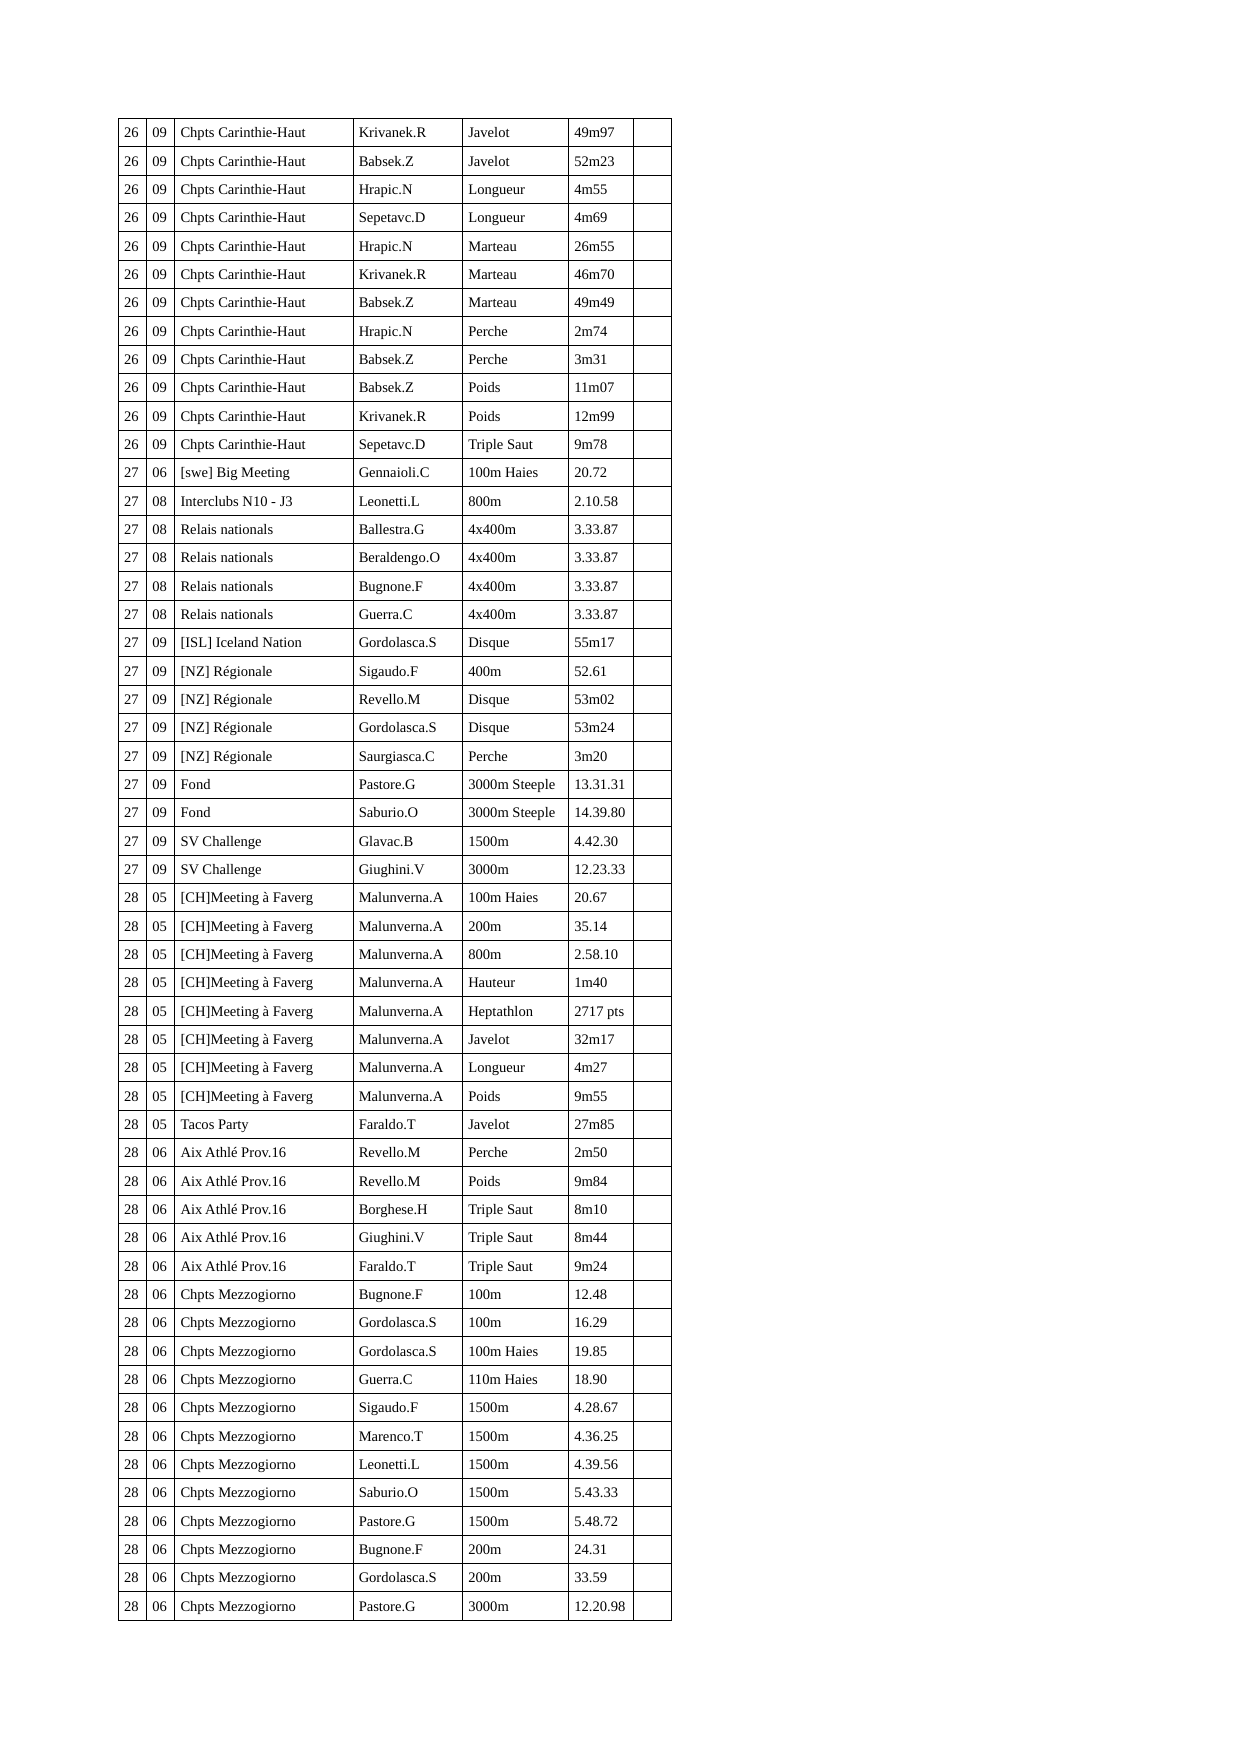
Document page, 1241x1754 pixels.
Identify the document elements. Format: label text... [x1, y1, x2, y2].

table_cell Glavac.B [354, 827, 462, 855]
table_cell 28 [119, 1564, 146, 1591]
table_cell 06 [147, 1224, 174, 1251]
table_cell [634, 1422, 671, 1450]
table_cell Saurgiasca.C [354, 742, 462, 770]
table_cell 11m07 [569, 374, 633, 401]
table_cell Javelot [463, 119, 568, 146]
table_cell 09 [147, 771, 174, 798]
table_cell 26 [119, 176, 146, 203]
table_cell Krivanek.R [354, 261, 462, 288]
table_cell 27 [119, 771, 146, 798]
table_cell [634, 1507, 671, 1535]
table_cell Chpts Mezzogiorno [175, 1337, 353, 1365]
table_cell 14.39.80 [569, 799, 633, 826]
table_cell 08 [147, 487, 174, 515]
table_cell 27 [119, 459, 146, 486]
table_cell Poids [463, 1167, 568, 1195]
table_cell 100m [463, 1281, 568, 1308]
table_cell Saburio.O [354, 799, 462, 826]
table_cell 06 [147, 1394, 174, 1421]
table_cell 06 [147, 1422, 174, 1450]
table_cell 100m Haies [463, 884, 568, 911]
table_cell [swe] Big Meeting [175, 459, 353, 486]
table_cell 28 [119, 1479, 146, 1506]
table_cell 28 [119, 1337, 146, 1365]
table_cell 26 [119, 119, 146, 146]
table_cell 05 [147, 1026, 174, 1053]
table_cell [NZ] Régionale [175, 686, 353, 713]
table_cell [634, 771, 671, 798]
table_cell [634, 1479, 671, 1506]
table_cell 05 [147, 969, 174, 996]
table_cell Leonetti.L [354, 1451, 462, 1478]
table_cell Bugnone.F [354, 572, 462, 600]
table_cell 4x400m [463, 544, 568, 571]
table_cell 200m [463, 912, 568, 940]
table_cell 400m [463, 657, 568, 685]
table_cell [634, 714, 671, 741]
table_cell [NZ] Régionale [175, 714, 353, 741]
table_cell Poids [463, 402, 568, 430]
table_cell [634, 1082, 671, 1110]
table_cell Chpts Mezzogiorno [175, 1366, 353, 1393]
table_cell Marenco.T [354, 1422, 462, 1450]
table_cell Tacos Party [175, 1111, 353, 1138]
table_cell [634, 1252, 671, 1280]
table_cell [634, 119, 671, 146]
table_cell 12m99 [569, 402, 633, 430]
table_cell 4.39.56 [569, 1451, 633, 1478]
table_cell 20.67 [569, 884, 633, 911]
table_cell Borghese.H [354, 1196, 462, 1223]
table_cell 28 [119, 1139, 146, 1166]
table_cell 46m70 [569, 261, 633, 288]
table_cell Guerra.C [354, 1366, 462, 1393]
table_cell 4.28.67 [569, 1394, 633, 1421]
table_cell [634, 884, 671, 911]
table_cell 09 [147, 714, 174, 741]
table_cell [CH]Meeting à Faverg [175, 941, 353, 968]
table_cell Aix Athlé Prov.16 [175, 1252, 353, 1280]
table_cell 3000m [463, 856, 568, 883]
table_cell 09 [147, 742, 174, 770]
table_cell 49m97 [569, 119, 633, 146]
table_cell 28 [119, 1536, 146, 1563]
table_cell 09 [147, 827, 174, 855]
table_cell [634, 1394, 671, 1421]
table_cell 06 [147, 1536, 174, 1563]
table_cell 8m44 [569, 1224, 633, 1251]
table_cell [634, 1167, 671, 1195]
table_cell Chpts Mezzogiorno [175, 1564, 353, 1591]
table_cell 2.10.58 [569, 487, 633, 515]
table_cell 28 [119, 1196, 146, 1223]
table_cell Chpts Carinthie-Haut [175, 176, 353, 203]
table_cell 9m24 [569, 1252, 633, 1280]
table_cell 26 [119, 346, 146, 373]
table_cell Krivanek.R [354, 119, 462, 146]
table_cell Gordolasca.S [354, 629, 462, 656]
table_cell 5.43.33 [569, 1479, 633, 1506]
table_cell Aix Athlé Prov.16 [175, 1196, 353, 1223]
table_cell [634, 997, 671, 1025]
table_cell Gordolasca.S [354, 1564, 462, 1591]
table_cell SV Challenge [175, 856, 353, 883]
table_cell 26 [119, 261, 146, 288]
table_cell 3000m [463, 1592, 568, 1620]
table_cell 06 [147, 459, 174, 486]
table_cell [634, 402, 671, 430]
table_cell 28 [119, 1366, 146, 1393]
table_cell 27 [119, 686, 146, 713]
table_cell 1500m [463, 1451, 568, 1478]
table_cell 28 [119, 1111, 146, 1138]
table_cell Marteau [463, 289, 568, 316]
table_cell 08 [147, 601, 174, 628]
table_cell 09 [147, 261, 174, 288]
table_cell 28 [119, 1422, 146, 1450]
table_cell 09 [147, 431, 174, 458]
table_cell [634, 261, 671, 288]
table_cell 09 [147, 346, 174, 373]
table_cell Sigaudo.F [354, 657, 462, 685]
table_cell Malunverna.A [354, 1082, 462, 1110]
table_cell Krivanek.R [354, 402, 462, 430]
table_cell 4m27 [569, 1054, 633, 1081]
table_cell 28 [119, 1026, 146, 1053]
table_cell [634, 544, 671, 571]
table_cell 100m Haies [463, 1337, 568, 1365]
table_cell Chpts Carinthie-Haut [175, 374, 353, 401]
table_cell Hauteur [463, 969, 568, 996]
table_cell 28 [119, 969, 146, 996]
table_cell Pastore.G [354, 1507, 462, 1535]
table_cell 06 [147, 1479, 174, 1506]
table_cell Perche [463, 346, 568, 373]
table_cell [CH]Meeting à Faverg [175, 912, 353, 940]
table_cell Chpts Carinthie-Haut [175, 261, 353, 288]
table_cell Malunverna.A [354, 884, 462, 911]
table_cell [CH]Meeting à Faverg [175, 1054, 353, 1081]
table_cell Javelot [463, 1026, 568, 1053]
table_cell 27 [119, 714, 146, 741]
table_cell Triple Saut [463, 1196, 568, 1223]
table_cell [634, 912, 671, 940]
table_cell Chpts Mezzogiorno [175, 1451, 353, 1478]
table_cell [634, 1451, 671, 1478]
table_cell Perche [463, 742, 568, 770]
table_cell 52m23 [569, 147, 633, 175]
table_cell 06 [147, 1366, 174, 1393]
table_cell 26 [119, 317, 146, 345]
table_cell 09 [147, 317, 174, 345]
table_cell 2m50 [569, 1139, 633, 1166]
table_cell 09 [147, 629, 174, 656]
table_cell 3m20 [569, 742, 633, 770]
table_cell Interclubs N10 - J3 [175, 487, 353, 515]
table_cell Chpts Carinthie-Haut [175, 289, 353, 316]
table_cell [634, 459, 671, 486]
table_cell [634, 487, 671, 515]
table_cell Gennaioli.C [354, 459, 462, 486]
table_cell 26 [119, 289, 146, 316]
table_cell 24.31 [569, 1536, 633, 1563]
table_cell Disque [463, 714, 568, 741]
table_cell 20.72 [569, 459, 633, 486]
table_cell 2m74 [569, 317, 633, 345]
table_cell [634, 1564, 671, 1591]
table_cell 100m [463, 1309, 568, 1336]
table_cell 12.48 [569, 1281, 633, 1308]
table_cell Gordolasca.S [354, 1309, 462, 1336]
table_cell Hrapic.N [354, 317, 462, 345]
table_cell [634, 742, 671, 770]
table_cell 09 [147, 119, 174, 146]
table_cell [CH]Meeting à Faverg [175, 1026, 353, 1053]
table_cell 1m40 [569, 969, 633, 996]
table_cell 4m55 [569, 176, 633, 203]
table_cell [634, 1281, 671, 1308]
table_cell Guerra.C [354, 601, 462, 628]
table_cell 09 [147, 657, 174, 685]
table_cell Chpts Mezzogiorno [175, 1479, 353, 1506]
table_cell 49m49 [569, 289, 633, 316]
table_cell Faraldo.T [354, 1252, 462, 1280]
table_cell 35.14 [569, 912, 633, 940]
table_cell 08 [147, 516, 174, 543]
table_cell [CH]Meeting à Faverg [175, 1082, 353, 1110]
table_cell Relais nationals [175, 516, 353, 543]
table_cell 1500m [463, 1507, 568, 1535]
table_cell 4x400m [463, 601, 568, 628]
table_cell [634, 147, 671, 175]
table_cell 800m [463, 941, 568, 968]
table_cell 4x400m [463, 572, 568, 600]
table_cell Perche [463, 1139, 568, 1166]
table_cell 12.20.98 [569, 1592, 633, 1620]
table_cell Aix Athlé Prov.16 [175, 1167, 353, 1195]
table_cell [634, 1366, 671, 1393]
table_cell [CH]Meeting à Faverg [175, 884, 353, 911]
table_cell 27 [119, 601, 146, 628]
table_cell 9m55 [569, 1082, 633, 1110]
table_cell Malunverna.A [354, 912, 462, 940]
table_cell Chpts Carinthie-Haut [175, 204, 353, 231]
table_cell 26 [119, 204, 146, 231]
table_cell Chpts Mezzogiorno [175, 1507, 353, 1535]
table_cell 100m Haies [463, 459, 568, 486]
table_cell 27 [119, 799, 146, 826]
table_cell Bugnone.F [354, 1281, 462, 1308]
table_cell 8m10 [569, 1196, 633, 1223]
table_cell [634, 1196, 671, 1223]
table_cell Disque [463, 686, 568, 713]
table_cell 06 [147, 1451, 174, 1478]
table_cell [CH]Meeting à Faverg [175, 997, 353, 1025]
table_cell 1500m [463, 827, 568, 855]
table_cell [ISL] Iceland Nation [175, 629, 353, 656]
table_cell 1500m [463, 1422, 568, 1450]
table_cell 06 [147, 1592, 174, 1620]
table_cell [634, 176, 671, 203]
table_cell 9m84 [569, 1167, 633, 1195]
table_cell Sepetavc.D [354, 431, 462, 458]
table_cell Malunverna.A [354, 969, 462, 996]
table_cell 26 [119, 402, 146, 430]
table_cell Revello.M [354, 1167, 462, 1195]
table_cell 3m31 [569, 346, 633, 373]
table_cell 05 [147, 1082, 174, 1110]
table_cell Gordolasca.S [354, 714, 462, 741]
table_cell 18.90 [569, 1366, 633, 1393]
table_cell Disque [463, 629, 568, 656]
table_cell Hrapic.N [354, 176, 462, 203]
table_cell 28 [119, 1309, 146, 1336]
table_cell 4.36.25 [569, 1422, 633, 1450]
table_cell 28 [119, 1082, 146, 1110]
table_cell 28 [119, 1592, 146, 1620]
table_cell 200m [463, 1564, 568, 1591]
table_cell 09 [147, 856, 174, 883]
table_cell Perche [463, 317, 568, 345]
table_cell 33.59 [569, 1564, 633, 1591]
table_cell Chpts Carinthie-Haut [175, 431, 353, 458]
table_cell 08 [147, 544, 174, 571]
table_cell 26m55 [569, 232, 633, 260]
table_cell 06 [147, 1252, 174, 1280]
table_cell 27 [119, 827, 146, 855]
table_cell 27 [119, 544, 146, 571]
table_cell Pastore.G [354, 1592, 462, 1620]
table_cell Chpts Mezzogiorno [175, 1394, 353, 1421]
table_cell 5.48.72 [569, 1507, 633, 1535]
table_cell 1500m [463, 1479, 568, 1506]
table_cell 28 [119, 912, 146, 940]
table_cell Chpts Mezzogiorno [175, 1309, 353, 1336]
table_cell Malunverna.A [354, 997, 462, 1025]
table_cell 09 [147, 402, 174, 430]
table_cell 2.58.10 [569, 941, 633, 968]
table_cell 28 [119, 997, 146, 1025]
table_cell Marteau [463, 261, 568, 288]
table_cell 05 [147, 884, 174, 911]
table_cell 200m [463, 1536, 568, 1563]
table_cell Heptathlon [463, 997, 568, 1025]
table_cell [634, 374, 671, 401]
table_cell [634, 572, 671, 600]
table_cell Fond [175, 799, 353, 826]
table_cell [634, 1139, 671, 1166]
table_cell 08 [147, 572, 174, 600]
table_cell 3000m Steeple [463, 799, 568, 826]
table_cell 09 [147, 147, 174, 175]
table_cell 06 [147, 1507, 174, 1535]
table_cell 3.33.87 [569, 601, 633, 628]
table_cell 16.29 [569, 1309, 633, 1336]
table_cell 28 [119, 1252, 146, 1280]
table_cell 19.85 [569, 1337, 633, 1365]
table_cell 28 [119, 1507, 146, 1535]
table_cell [634, 1337, 671, 1365]
table_cell [634, 317, 671, 345]
table_cell [NZ] Régionale [175, 657, 353, 685]
table_cell [634, 289, 671, 316]
table_cell 09 [147, 799, 174, 826]
table_cell Giughini.V [354, 856, 462, 883]
table_cell 28 [119, 1167, 146, 1195]
table_cell [634, 799, 671, 826]
table_cell Giughini.V [354, 1224, 462, 1251]
table_cell Chpts Carinthie-Haut [175, 232, 353, 260]
table_cell 09 [147, 289, 174, 316]
table_cell [634, 629, 671, 656]
table_cell Pastore.G [354, 771, 462, 798]
table_cell [634, 346, 671, 373]
table_cell 4m69 [569, 204, 633, 231]
table_cell Chpts Carinthie-Haut [175, 346, 353, 373]
table_cell 1500m [463, 1394, 568, 1421]
table_cell Longueur [463, 1054, 568, 1081]
table_cell 06 [147, 1139, 174, 1166]
table_cell 09 [147, 232, 174, 260]
table_cell Javelot [463, 147, 568, 175]
table_cell [NZ] Régionale [175, 742, 353, 770]
table_cell 26 [119, 147, 146, 175]
table_cell Aix Athlé Prov.16 [175, 1139, 353, 1166]
table_cell 05 [147, 997, 174, 1025]
table_cell 27 [119, 657, 146, 685]
table_cell Poids [463, 374, 568, 401]
table_cell [634, 686, 671, 713]
table_cell Relais nationals [175, 544, 353, 571]
table_cell [634, 856, 671, 883]
table_cell 2717 pts [569, 997, 633, 1025]
table_cell Revello.M [354, 1139, 462, 1166]
table_cell Relais nationals [175, 601, 353, 628]
table_cell 9m78 [569, 431, 633, 458]
table_cell 27m85 [569, 1111, 633, 1138]
table_cell [634, 1111, 671, 1138]
table_cell [634, 657, 671, 685]
table_cell 05 [147, 941, 174, 968]
table_cell [634, 431, 671, 458]
table_cell 55m17 [569, 629, 633, 656]
table_cell SV Challenge [175, 827, 353, 855]
table_cell [634, 232, 671, 260]
table_cell Chpts Carinthie-Haut [175, 402, 353, 430]
table_cell 3.33.87 [569, 516, 633, 543]
table_cell Saburio.O [354, 1479, 462, 1506]
table_cell Marteau [463, 232, 568, 260]
table_cell 06 [147, 1196, 174, 1223]
table_cell 27 [119, 572, 146, 600]
table_cell [634, 941, 671, 968]
table_cell Chpts Carinthie-Haut [175, 119, 353, 146]
table_cell [634, 1536, 671, 1563]
table_cell Babsek.Z [354, 374, 462, 401]
table_cell [CH]Meeting à Faverg [175, 969, 353, 996]
table_cell Bugnone.F [354, 1536, 462, 1563]
table_cell 53m24 [569, 714, 633, 741]
table_cell 09 [147, 374, 174, 401]
table_cell 28 [119, 1451, 146, 1478]
table_cell 27 [119, 629, 146, 656]
table_cell Longueur [463, 204, 568, 231]
table_cell Malunverna.A [354, 1026, 462, 1053]
table_cell 05 [147, 1054, 174, 1081]
table_cell Beraldengo.O [354, 544, 462, 571]
table_cell 26 [119, 431, 146, 458]
table_cell Malunverna.A [354, 941, 462, 968]
table_cell 3.33.87 [569, 572, 633, 600]
table_cell 06 [147, 1281, 174, 1308]
table_cell Fond [175, 771, 353, 798]
table_cell 06 [147, 1309, 174, 1336]
table_cell 28 [119, 1224, 146, 1251]
table_cell Babsek.Z [354, 289, 462, 316]
table_cell Revello.M [354, 686, 462, 713]
table_cell 28 [119, 1054, 146, 1081]
table_cell Ballestra.G [354, 516, 462, 543]
table_cell 4x400m [463, 516, 568, 543]
table_cell [634, 1224, 671, 1251]
table_cell 3000m Steeple [463, 771, 568, 798]
table_cell Sigaudo.F [354, 1394, 462, 1421]
table_cell 05 [147, 1111, 174, 1138]
table_cell Chpts Mezzogiorno [175, 1281, 353, 1308]
table_cell [634, 1054, 671, 1081]
table_cell Leonetti.L [354, 487, 462, 515]
table_cell 53m02 [569, 686, 633, 713]
table_cell Triple Saut [463, 1224, 568, 1251]
table_cell Chpts Carinthie-Haut [175, 147, 353, 175]
table_cell Aix Athlé Prov.16 [175, 1224, 353, 1251]
table_cell Chpts Mezzogiorno [175, 1592, 353, 1620]
table_cell 06 [147, 1167, 174, 1195]
table_cell 05 [147, 912, 174, 940]
table_cell Babsek.Z [354, 346, 462, 373]
table_cell 27 [119, 742, 146, 770]
table_cell Malunverna.A [354, 1054, 462, 1081]
table_cell 26 [119, 232, 146, 260]
table_cell Babsek.Z [354, 147, 462, 175]
table_cell 110m Haies [463, 1366, 568, 1393]
table_cell 26 [119, 374, 146, 401]
table_cell 4.42.30 [569, 827, 633, 855]
table_cell 09 [147, 686, 174, 713]
table_cell 800m [463, 487, 568, 515]
table_cell 3.33.87 [569, 544, 633, 571]
table_cell [634, 827, 671, 855]
table_cell [634, 204, 671, 231]
table_cell 28 [119, 884, 146, 911]
table_cell Chpts Carinthie-Haut [175, 317, 353, 345]
table_cell Gordolasca.S [354, 1337, 462, 1365]
table_cell [634, 1592, 671, 1620]
table_cell [634, 1309, 671, 1336]
table_cell 28 [119, 1281, 146, 1308]
table_cell 28 [119, 1394, 146, 1421]
table_cell Hrapic.N [354, 232, 462, 260]
table_cell [634, 516, 671, 543]
table_cell 27 [119, 516, 146, 543]
table_cell 27 [119, 487, 146, 515]
table_cell Chpts Mezzogiorno [175, 1536, 353, 1563]
table_cell Javelot [463, 1111, 568, 1138]
table_cell [634, 969, 671, 996]
table_cell 32m17 [569, 1026, 633, 1053]
table_cell [634, 601, 671, 628]
table_cell 09 [147, 204, 174, 231]
table_cell 52.61 [569, 657, 633, 685]
table_cell [634, 1026, 671, 1053]
table_cell Triple Saut [463, 431, 568, 458]
table_cell Relais nationals [175, 572, 353, 600]
table_cell 27 [119, 856, 146, 883]
table_cell 28 [119, 941, 146, 968]
table_cell 06 [147, 1337, 174, 1365]
table_cell 06 [147, 1564, 174, 1591]
table_cell 09 [147, 176, 174, 203]
table_cell Chpts Mezzogiorno [175, 1422, 353, 1450]
table_cell Longueur [463, 176, 568, 203]
table_cell 12.23.33 [569, 856, 633, 883]
table_cell 13.31.31 [569, 771, 633, 798]
table_cell Triple Saut [463, 1252, 568, 1280]
table_cell Sepetavc.D [354, 204, 462, 231]
table_cell Faraldo.T [354, 1111, 462, 1138]
table_cell Poids [463, 1082, 568, 1110]
